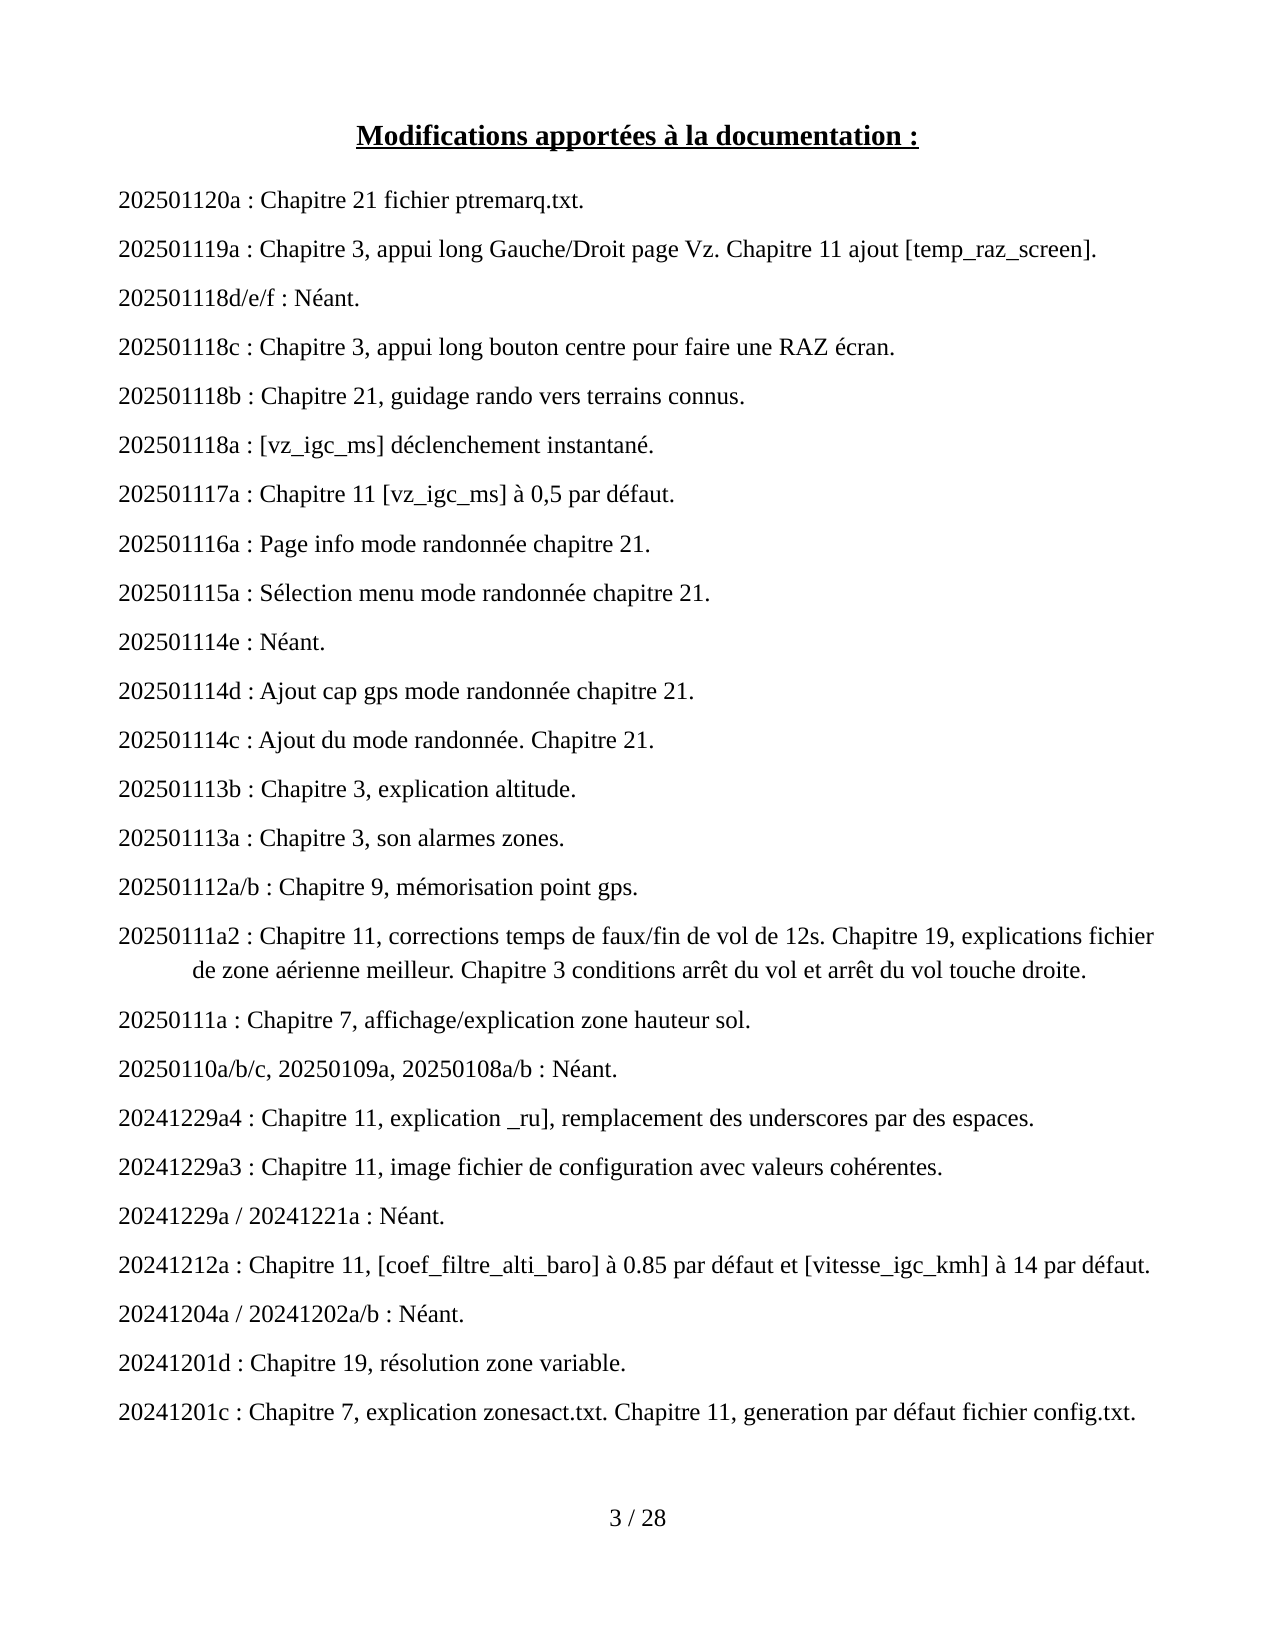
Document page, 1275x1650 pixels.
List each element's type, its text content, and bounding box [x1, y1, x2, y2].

text Modifications apportées à la documentation : [118, 118, 1157, 152]
text 202501116a : Page info mode randonnée chapitre 21. [118, 529, 1157, 557]
text 202501118b : Chapitre 21, guidage rando vers terrains connus. [118, 381, 1157, 410]
text 202501114c : Ajout du mode randonnée. Chapitre 21. [118, 725, 1157, 754]
text 20250110a/b/c, 20250109a, 20250108a/b : Néant. [118, 1054, 1157, 1082]
text 202501114e : Néant. [118, 627, 1157, 656]
text 20241229a4 : Chapitre 11, explication _ru], remplacement des underscores par des espaces. [118, 1103, 1157, 1132]
text 20250111a2 : Chapitre 11, corrections temps de faux/fin de vol de 12s. Chapitre 19, explications fichier de zone aérienne meilleur. Chapitre 3 conditions arrêt du vol et arrêt du vol touche droite. [118, 921, 1157, 984]
text 20241201d : Chapitre 19, résolution zone variable. [118, 1348, 1157, 1377]
text 202501117a : Chapitre 11 [vz_igc_ms] à 0,5 par défaut. [118, 479, 1157, 508]
text 202501118d/e/f : Néant. [118, 283, 1157, 312]
text 20241212a : Chapitre 11, [coef_filtre_alti_baro] à 0.85 par défaut et [vitesse_igc_kmh] à 14 par défaut. [118, 1250, 1157, 1279]
text 20241229a3 : Chapitre 11, image fichier de configuration avec valeurs cohérentes. [118, 1152, 1157, 1181]
text 202501114d : Ajout cap gps mode randonnée chapitre 21. [118, 676, 1157, 704]
text 202501112a/b : Chapitre 9, mémorisation point gps. [118, 872, 1157, 901]
text 202501118a : [vz_igc_ms] déclenchement instantané. [118, 431, 1157, 459]
text 20241204a / 20241202a/b : Néant. [118, 1299, 1157, 1328]
text 20241201c : Chapitre 7, explication zonesact.txt. Chapitre 11, generation par défaut fichier config.txt. [118, 1397, 1157, 1426]
text 202501113b : Chapitre 3, explication altitude. [118, 774, 1157, 803]
text 20241229a / 20241221a : Néant. [118, 1201, 1157, 1230]
text 20250111a : Chapitre 7, affichage/explication zone hauteur sol. [118, 1005, 1157, 1033]
text 202501120a : Chapitre 21 fichier ptremarq.txt. [118, 185, 1157, 214]
text 202501113a : Chapitre 3, son alarmes zones. [118, 823, 1157, 852]
text 202501119a : Chapitre 3, appui long Gauche/Droit page Vz. Chapitre 11 ajout [temp_raz_screen]. [118, 234, 1157, 263]
text 202501115a : Sélection menu mode randonnée chapitre 21. [118, 578, 1157, 606]
text 202501118c : Chapitre 3, appui long bouton centre pour faire une RAZ écran. [118, 332, 1157, 361]
